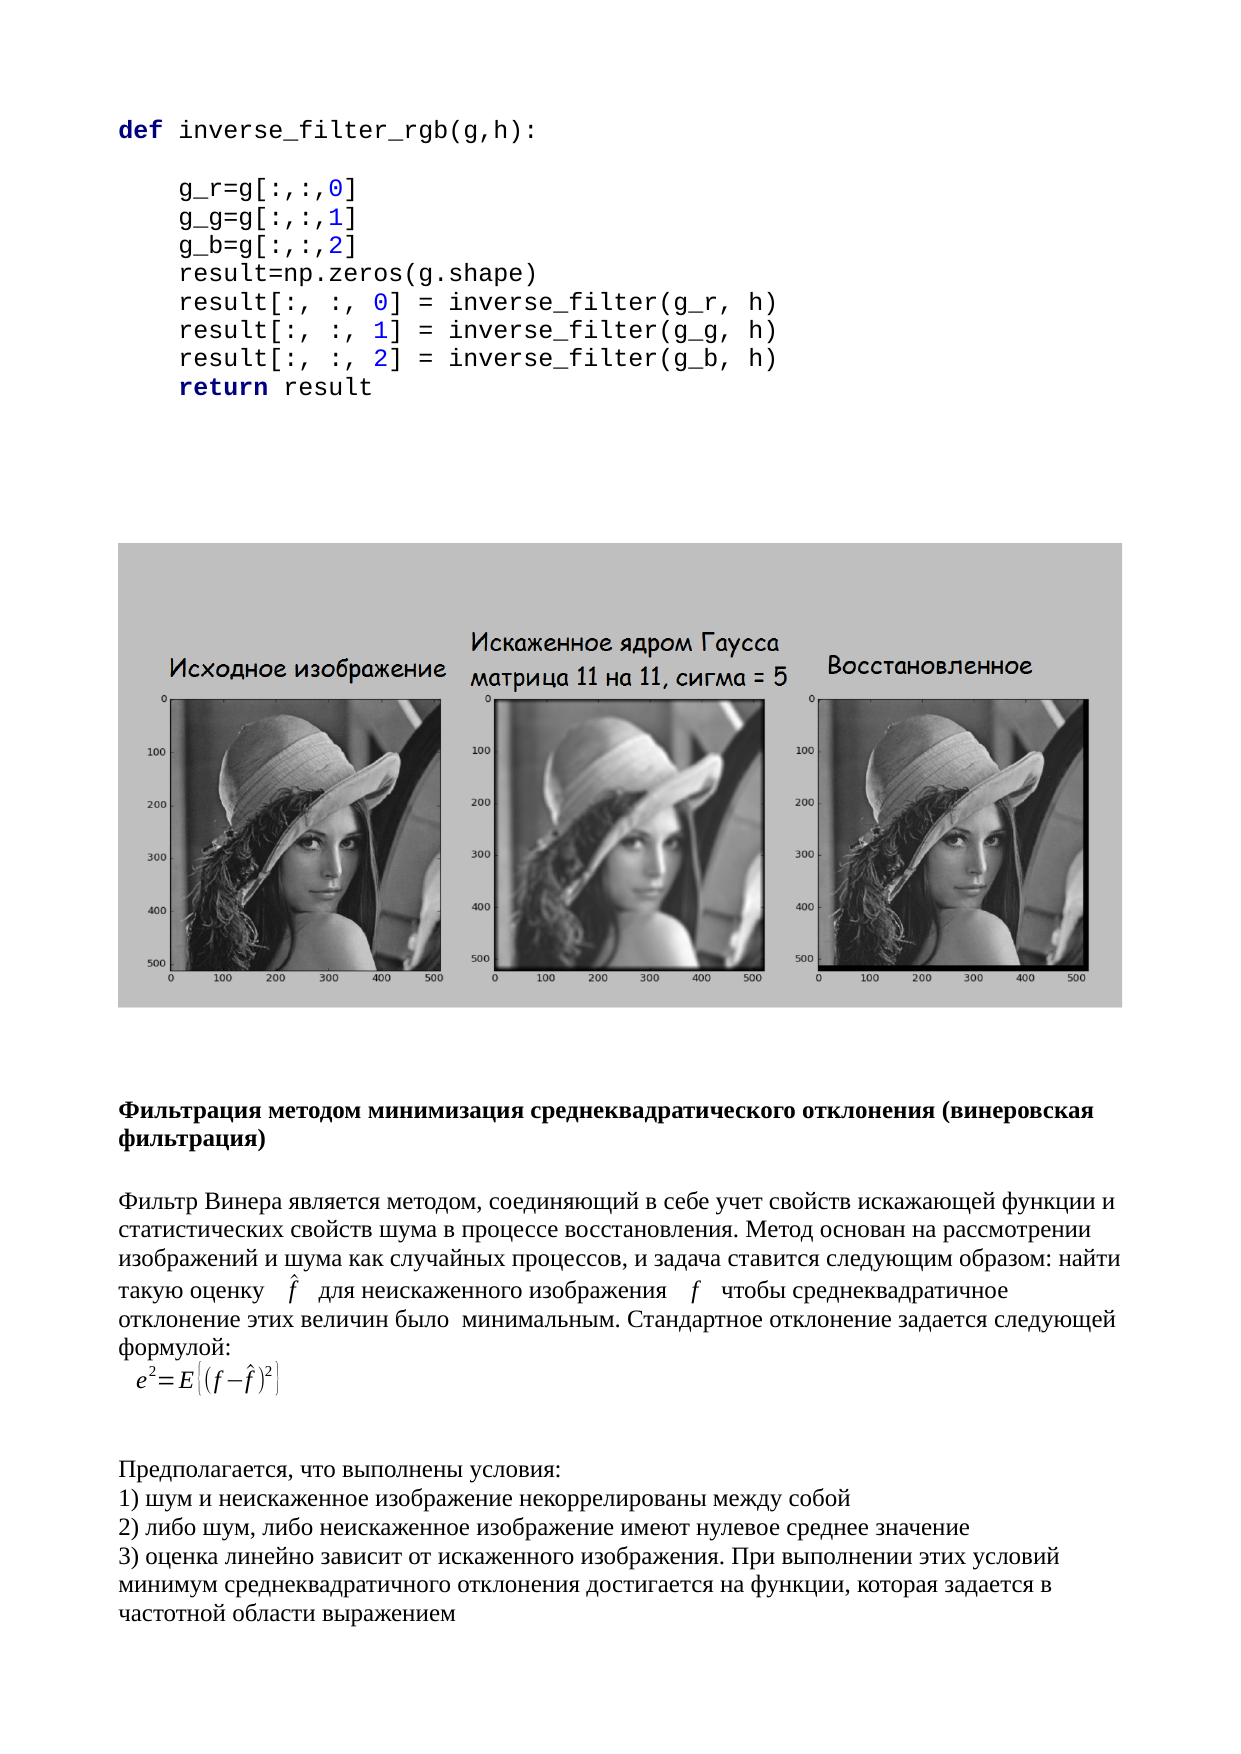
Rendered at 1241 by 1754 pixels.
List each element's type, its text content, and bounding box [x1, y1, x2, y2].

text g_b=g[:,:,2] [118, 233, 1122, 261]
text 1) шум и неискаженное изображение некоррелированы между собой [118, 1483, 1122, 1512]
text return result [118, 374, 1122, 403]
text result[:, :, 0] = inverse_filter(g_r, h) [118, 289, 1122, 318]
text Фильтр Винера является методом, соединяющий в себе учет свойств искажающей функции и статистических свойств шума в процессе восстановления. Метод основан на рассмотрении изображений и шума как случайных процессов, и задача ставится следующим образом: найти такую оценку для неискаженного изображения чтобы среднеквадратичное отклонение этих величин было минимальным. Стандартное отклонение задается следующей формулой: [118, 1186, 1122, 1361]
text g_g=g[:,:,1] [118, 204, 1122, 233]
text Предполагается, что выполнены условия: [118, 1454, 1122, 1483]
picture [118, 543, 1123, 1009]
text g_r=g[:,:,0] [118, 176, 1122, 204]
text Фильтрация методом минимизация среднеквадратического отклонения (винеровская фильтрация) [118, 1095, 1122, 1152]
text def inverse_filter_rgb(g,h): [118, 118, 1122, 146]
text result[:, :, 2] = inverse_filter(g_b, h) [118, 346, 1122, 374]
text 2) либо шум, либо неискаженное изображение имеют нулевое среднее значение [118, 1512, 1122, 1541]
text 3) оценка линейно зависит от искаженного изображения. При выполнении этих условий минимум среднеквадратичного отклонения достигается на функции, которая задается в частотной области выражением [118, 1541, 1122, 1627]
text result[:, :, 1] = inverse_filter(g_g, h) [118, 318, 1122, 346]
text result=np.zeros(g.shape) [118, 261, 1122, 289]
